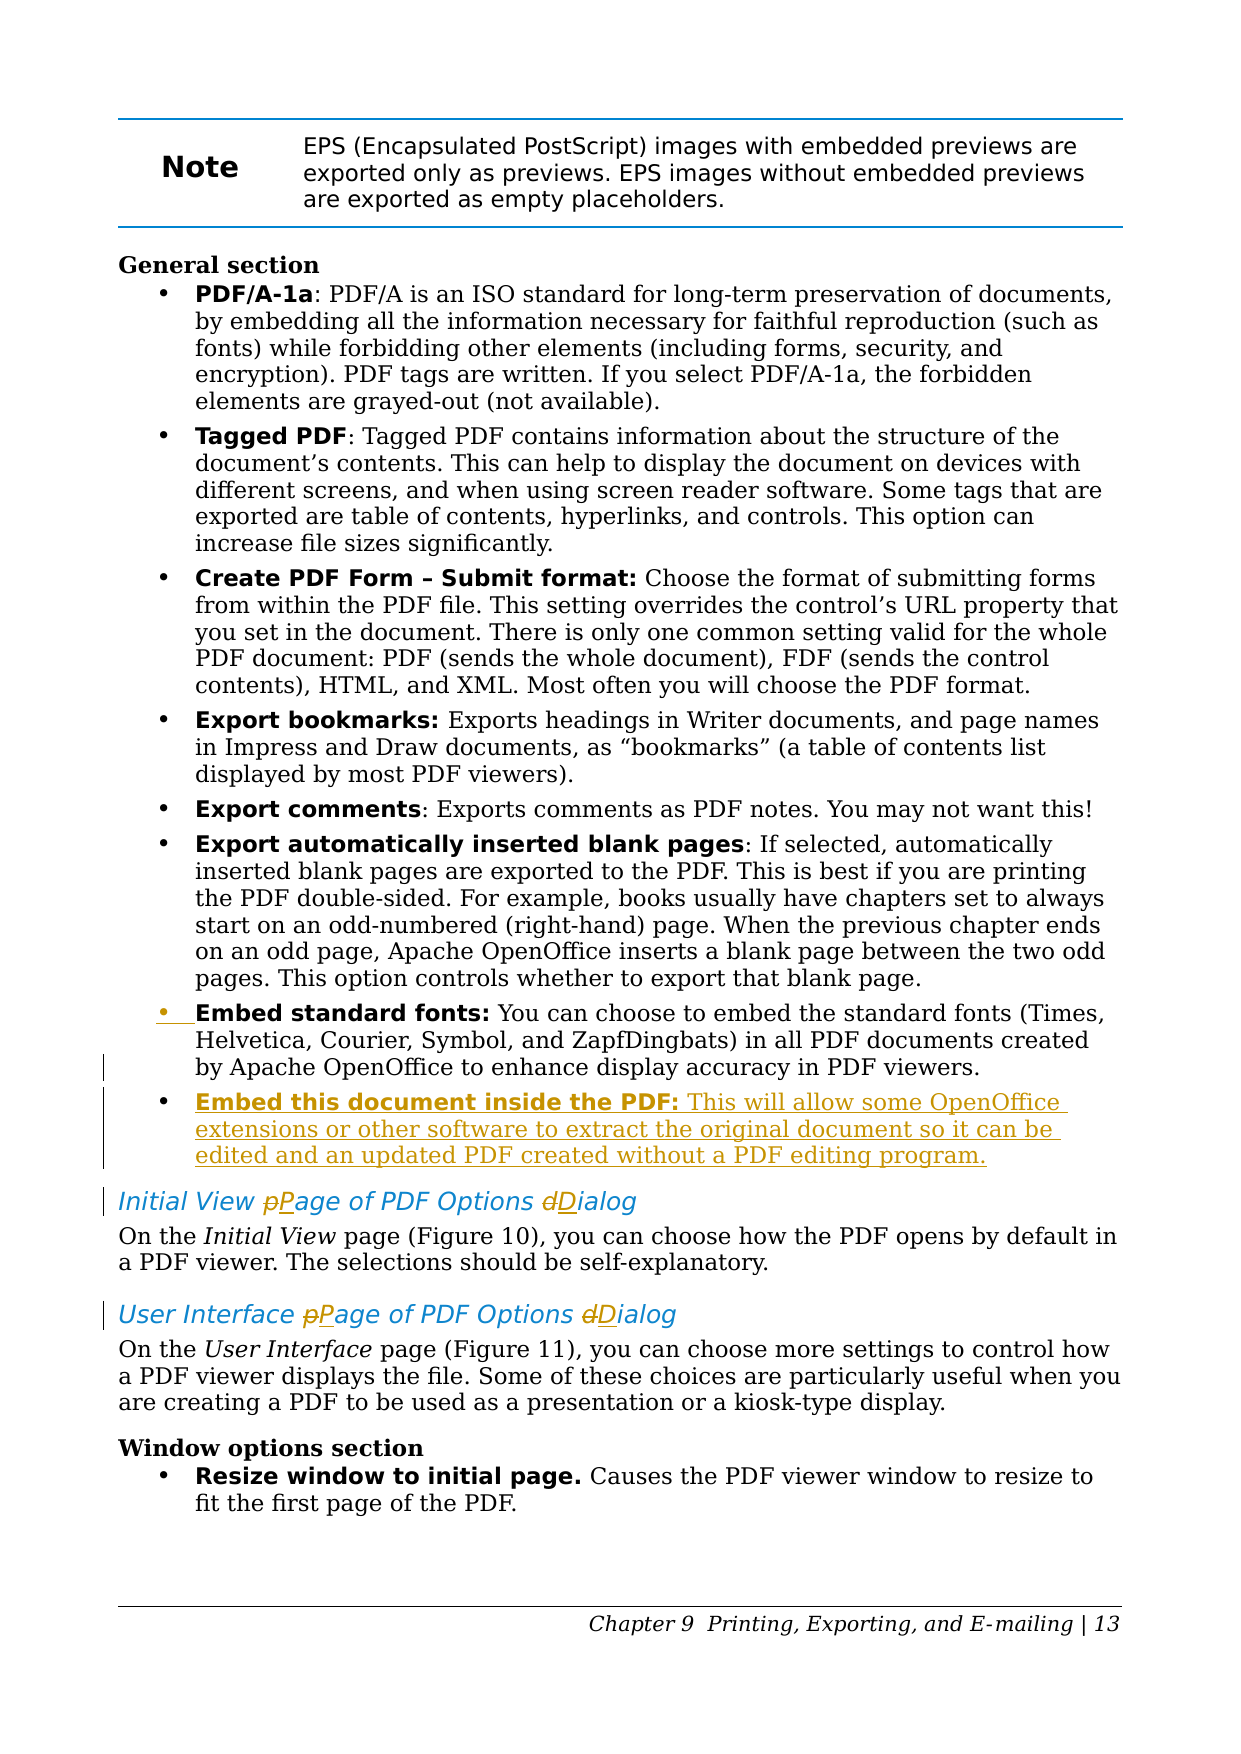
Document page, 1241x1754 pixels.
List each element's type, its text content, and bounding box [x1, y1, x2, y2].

list Create PDF Form – Submit format: Choose the format of submitting forms from within the PDF file. This setting overrides the control’s URL property that you set in the document. There is only one common setting valid for the whole PDF document: PDF (sends the whole document), FDF (sends the control contents), HTML, and XML. Most often you will choose the PDF format. [156, 563, 1122, 699]
text General section [118, 252, 1122, 279]
list PDF/A-1a: PDF/A is an ISO standard for long-term preservation of documents, by embedding all the information necessary for faithful reproduction (such as fonts) while forbidding other elements (including forms, security, and encryption). PDF tags are written. If you select PDF/A-1a, the forbidden elements are grayed-out (not available). [156, 279, 1122, 415]
table_header Note [118, 120, 281, 226]
text Window options section [118, 1434, 1122, 1461]
text On the Initial View page (Figure 10), you can choose how the PDF opens by default in a PDF viewer. The selections should be self-explanatory. [118, 1223, 1122, 1276]
list Export automatically inserted blank pages: If selected, automatically inserted blank pages are exported to the PDF. This is best if you are printing the PDF double-sided. For example, books usually have chapters set to always start on an odd-numbered (right-hand) page. When the previous chapter ends on an odd page, Apache OpenOffice inserts a blank page between the two odd pages. This option controls whether to export that blank page. [156, 829, 1122, 992]
table_header EPS (Encapsulated PostScript) images with embedded previews are exported only as previews. EPS images without embedded previews are exported as empty placeholders. [281, 120, 1122, 226]
text On the User Interface page (Figure 11), you can choose more settings to control how a PDF viewer displays the file. Some of these choices are particularly useful when you are creating a PDF to be used as a presentation or a kiosk-type display. [118, 1336, 1122, 1416]
list Export comments: Exports comments as PDF notes. You may not want this! [156, 794, 1122, 823]
list Embed this document inside the PDF: This will allow some OpenOffice extensions or other software to extract the original document so it can be edited and an updated PDF created without a PDF editing program. [156, 1087, 1122, 1169]
list Embed standard fonts: You can choose to embed the standard fonts (Times, Helvetica, Courier, Symbol, and ZapfDingbats) in all PDF documents created by Apache OpenOffice to enhance display accuracy in PDF viewers. [156, 998, 1122, 1081]
list Export bookmarks: Exports headings in Writer documents, and page names in Impress and Draw documents, as “bookmarks” (a table of contents list displayed by most PDF viewers). [156, 705, 1122, 788]
list Tagged PDF: Tagged PDF contains information about the structure of the document’s contents. This can help to display the document on devices with different screens, and when using screen reader software. Some tags that are exported are table of contents, hyperlinks, and controls. This option can increase file sizes significantly. [156, 421, 1122, 557]
subtitle User Interface Page of PDF Options Dialog [118, 1301, 1122, 1330]
subtitle Initial View Page of PDF Options Dialog [118, 1187, 1122, 1216]
list Resize window to initial page. Causes the PDF viewer window to resize to fit the first page of the PDF. [156, 1461, 1122, 1517]
